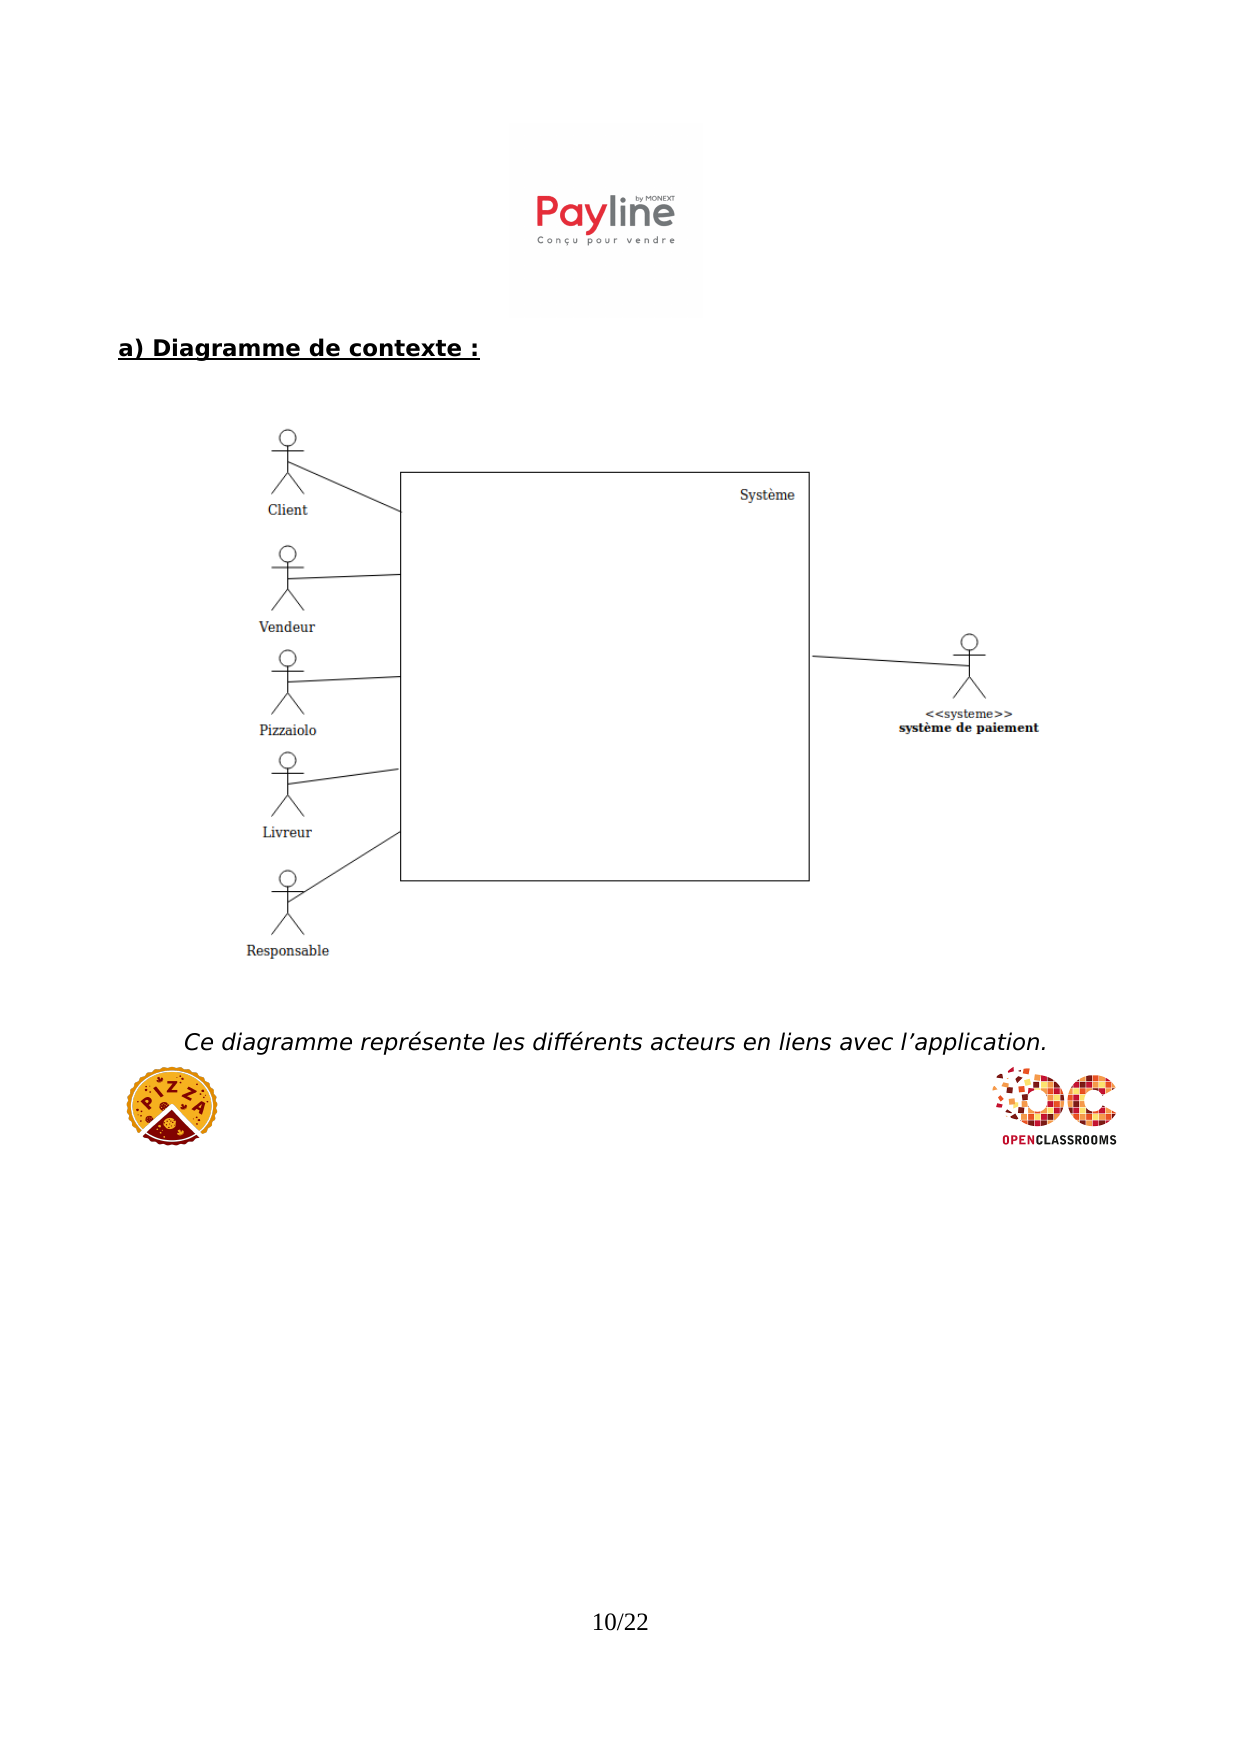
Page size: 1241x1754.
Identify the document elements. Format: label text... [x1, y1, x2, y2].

picture [987, 1058, 1121, 1153]
picture [198, 388, 1042, 976]
picture [117, 1058, 227, 1154]
picture [508, 123, 704, 318]
text Ce diagramme représente les différents acteurs en liens avec l’application. [118, 1029, 1122, 1056]
text a) Diagramme de contexte : [118, 336, 1122, 362]
